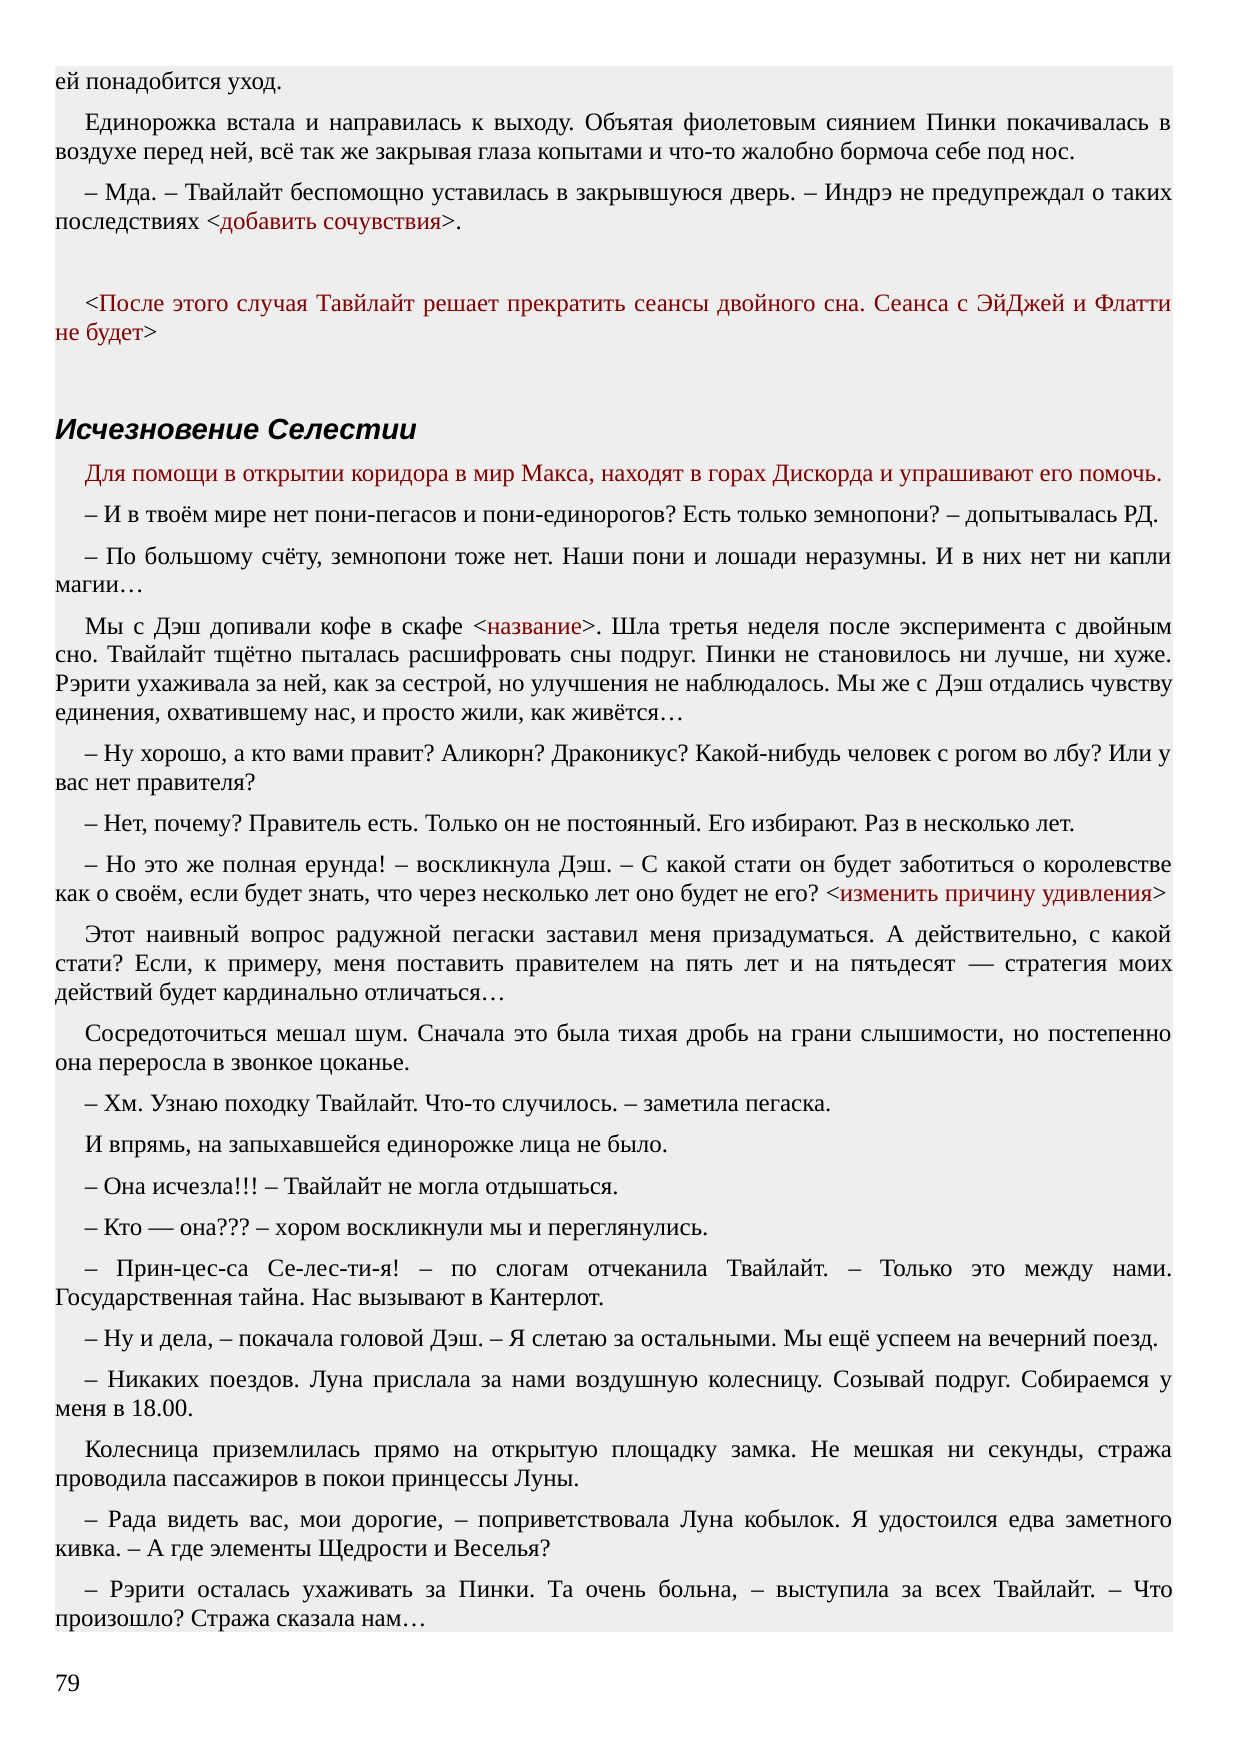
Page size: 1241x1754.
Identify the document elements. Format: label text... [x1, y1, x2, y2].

text – Рада видеть вас, мои дорогие, – поприветствовала Луна кобылок. Я удостоился едва заметного кивка. – А где элементы Щедрости и Веселья? [55, 1504, 1173, 1562]
text <После этого случая Тавйлайт решает прекратить сеансы двойного сна. Сеанса с ЭйДжей и Флатти не будет> [55, 288, 1173, 346]
text – По большому счёту, земнопони тоже нет. Наши пони и лошади неразумны. И в них нет ни капли магии… [55, 541, 1173, 598]
text Единорожка встала и направилась к выходу. Объятая фиолетовым сиянием Пинки покачивалась в воздухе перед ней, всё так же закрывая глаза копытами и что-то жалобно бормоча себе под нос. [55, 107, 1173, 165]
text – И в твоём мире нет пони-пегасов и пони-единорогов? Есть только земнопони? – допытывалась РД. [55, 499, 1173, 528]
text – Но это же полная ерунда! – воскликнула Дэш. – С какой стати он будет заботиться о королевстве как о своём, если будет знать, что через несколько лет оно будет не его? <изменить причину удивления> [55, 849, 1173, 907]
text – Никаких поездов. Луна прислала за нами воздушную колесницу. Созывай подруг. Собираемся у меня в 18.00. [55, 1364, 1173, 1422]
text – Ну хорошо, а кто вами правит? Аликорн? Драконикус? Какой-нибудь человек с рогом во лбу? Или у вас нет правителя? [55, 738, 1173, 796]
text Колесница приземлилась прямо на открытую площадку замка. Не мешкая ни секунды, стража проводила пассажиров в покои принцессы Луны. [55, 1434, 1173, 1492]
text – Мда. – Твайлайт беспомощно уставилась в закрывшуюся дверь. – Индрэ не предупреждал о таких последствиях <добавить сочувствия>. [55, 177, 1173, 235]
subtitle Исчезновение Селестии [55, 412, 1173, 446]
text – Она исчезла!!! – Твайлайт не могла отдышаться. [55, 1171, 1173, 1199]
text – Нет, почему? Правитель есть. Только он не постоянный. Его избирают. Раз в несколько лет. [55, 808, 1173, 837]
text – Хм. Узнаю походку Твайлайт. Что-то случилось. – заметила пегаска. [55, 1088, 1173, 1117]
text Мы с Дэш допивали кофе в cкафе <название>. Шла третья неделя после эксперимента с двойным сно. Твайлайт тщётно пыталась расшифровать сны подруг. Пинки не становилось ни лучше, ни хуже. Рэрити ухаживала за ней, как за сестрой, но улучшения не наблюдалось. Мы же с Дэш отдались чувству единения, охватившему нас, и просто жили, как живётся… [55, 611, 1173, 726]
text И впрямь, на запыхавшейся единорожке лица не было. [55, 1129, 1173, 1158]
text – Рэрити осталась ухаживать за Пинки. Та очень больна, – выступила за всех Твайлайт. – Что произошло? Стража сказала нам… [55, 1574, 1173, 1632]
text ей понадобится уход. [55, 66, 1173, 95]
text Сосредоточиться мешал шум. Сначала это была тихая дробь на грани слышимости, но постепенно она переросла в звонкое цоканье. [55, 1018, 1173, 1076]
text Этот наивный вопрос радужной пегаски заставил меня призадуматься. А действительно, с какой стати? Если, к примеру, меня поставить правителем на пять лет и на пятьдесят — стратегия моих действий будет кардинально отличаться… [55, 919, 1173, 1006]
text – Ну и дела, – покачала головой Дэш. – Я слетаю за остальными. Мы ещё успеем на вечерний поезд. [55, 1323, 1173, 1352]
text – Прин-цес-са Се-лес-ти-я! – по слогам отчеканила Твайлайт. – Только это между нами. Государственная тайна. Нас вызывают в Кантерлот. [55, 1253, 1173, 1311]
text – Кто — она??? – хором воскликнули мы и переглянулись. [55, 1212, 1173, 1241]
text Для помощи в открытии коридора в мир Макса, находят в горах Дискорда и упрашивают его помочь. [55, 458, 1173, 487]
